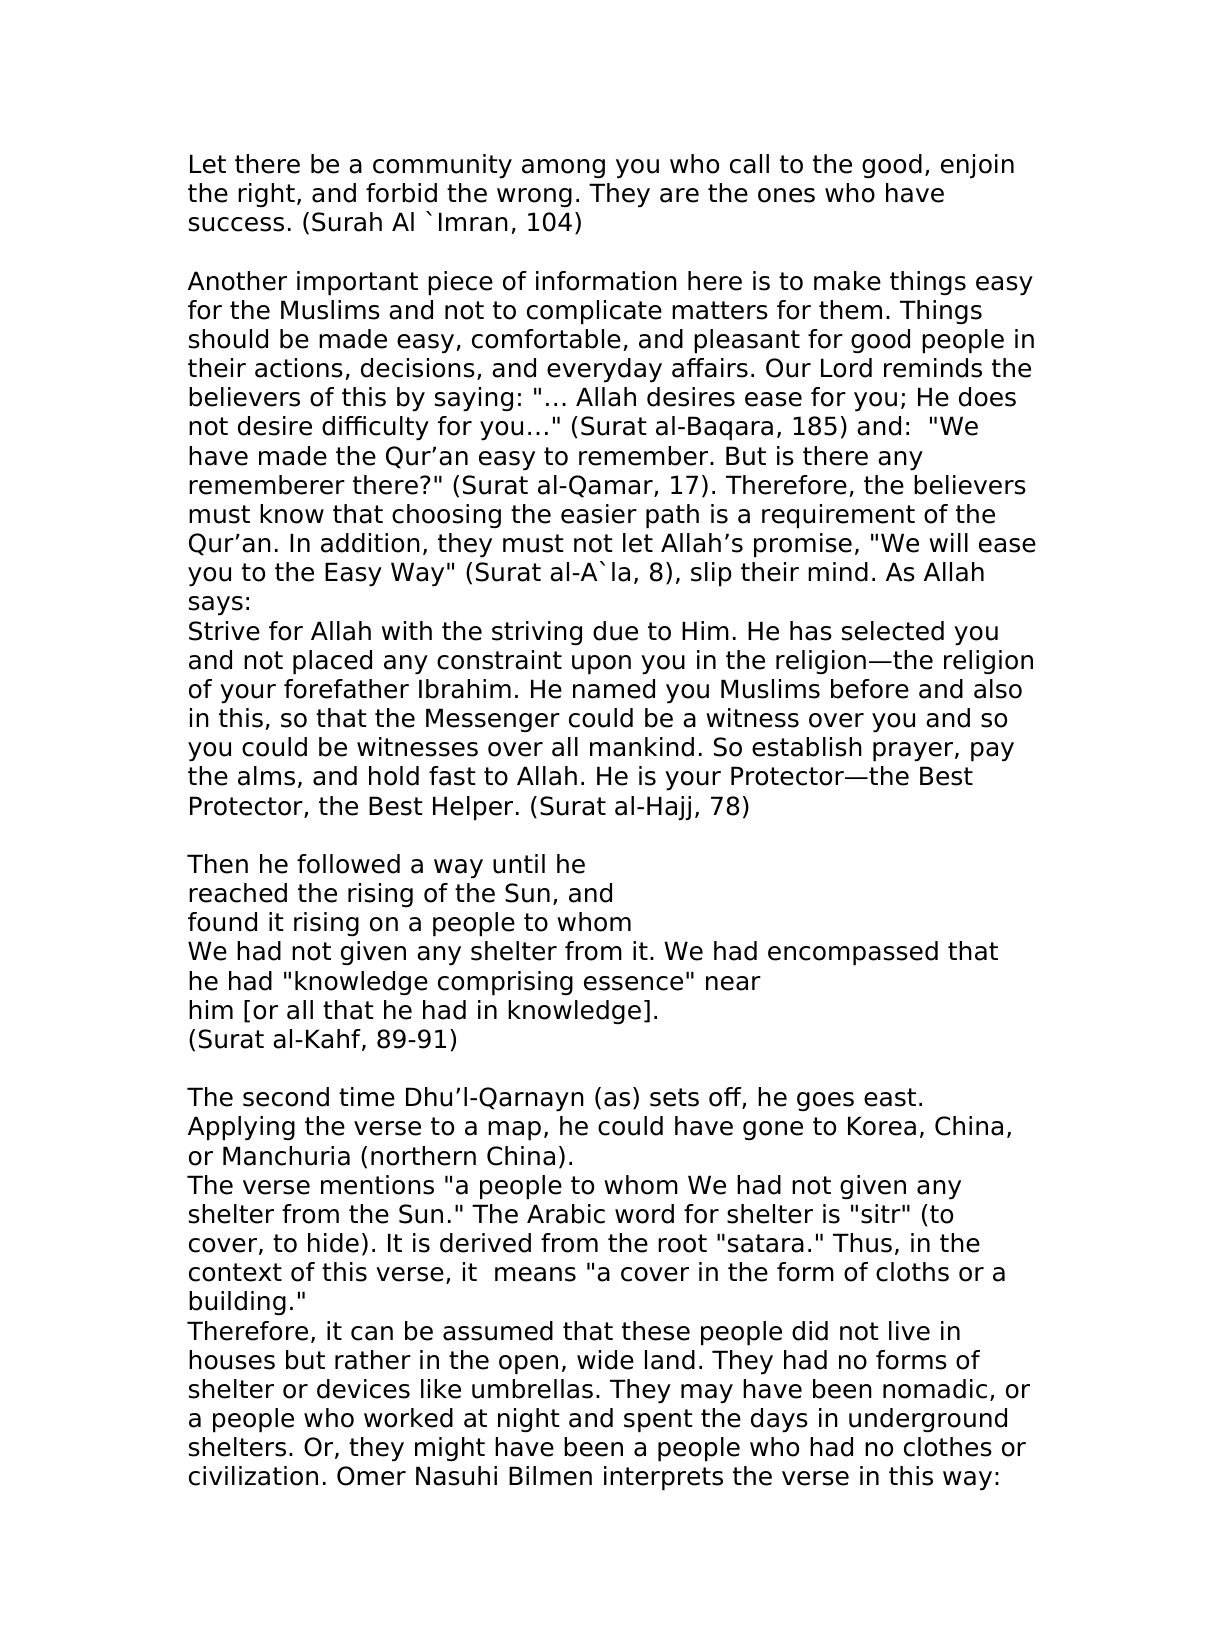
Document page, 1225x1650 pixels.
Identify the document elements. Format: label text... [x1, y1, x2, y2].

text reached the rising of the Sun, and [187, 879, 1037, 908]
text Then he followed a way until he [187, 850, 1037, 879]
text Another important piece of information here is to make things easy for the Muslims and not to complicate matters for them. Things should be made easy, comfortable, and pleasant for good people in their actions, decisions, and everyday affairs. Our Lord reminds the believers of this by saying: "… Allah desires ease for you; He does not desire difficulty for you…" (Surat al-Baqara, 185) and: "We have made the Qur’an easy to remember. But is there any rememberer there?" (Surat al-Qamar, 17). Therefore, the believers must know that choosing the easier path is a requirement of the Qur’an. In addition, they must not let Allah’s promise, "We will ease you to the Easy Way" (Surat al-A`la, 8), slip their mind. As Allah says: [187, 267, 1037, 617]
text (Surat al-Kahf, 89-91) [187, 1025, 1037, 1054]
text Therefore, it can be assumed that these people did not live in houses but rather in the open, wide land. They had no forms of shelter or devices like umbrellas. They may have been nomadic, or a people who worked at night and spent the days in underground shelters. Or, they might have been a people who had no clothes or civilization. Omer Nasuhi Bilmen interprets the verse in this way: [187, 1317, 1037, 1492]
text found it rising on a people to whom [187, 908, 1037, 937]
text The second time Dhu’l-Qarnayn (as) sets off, he goes east. Applying the verse to a map, he could have gone to Korea, China, or Manchuria (northern China). [187, 1083, 1037, 1171]
text him [or all that he had in knowledge]. [187, 996, 1037, 1025]
text Strive for Allah with the striving due to Him. He has selected you and not placed any constraint upon you in the religion—the religion of your forefather Ibrahim. He named you Muslims before and also in this, so that the Messenger could be a witness over you and so you could be witnesses over all mankind. So establish prayer, pay the alms, and hold fast to Allah. He is your Protector—the Best Protector, the Best Helper. (Surat al-Hajj, 78) [187, 617, 1037, 821]
text We had not given any shelter from it. We had encompassed that he had "knowledge comprising essence" near [187, 937, 1037, 996]
text The verse mentions "a people to whom We had not given any shelter from the Sun." The Arabic word for shelter is "sitr" (to cover, to hide). It is derived from the root "satara." Thus, in the context of this verse, it means "a cover in the form of cloths or a building." [187, 1171, 1037, 1317]
text Let there be a community among you who call to the good, enjoin the right, and forbid the wrong. They are the ones who have success. (Surah Al `Imran, 104) [187, 150, 1037, 237]
